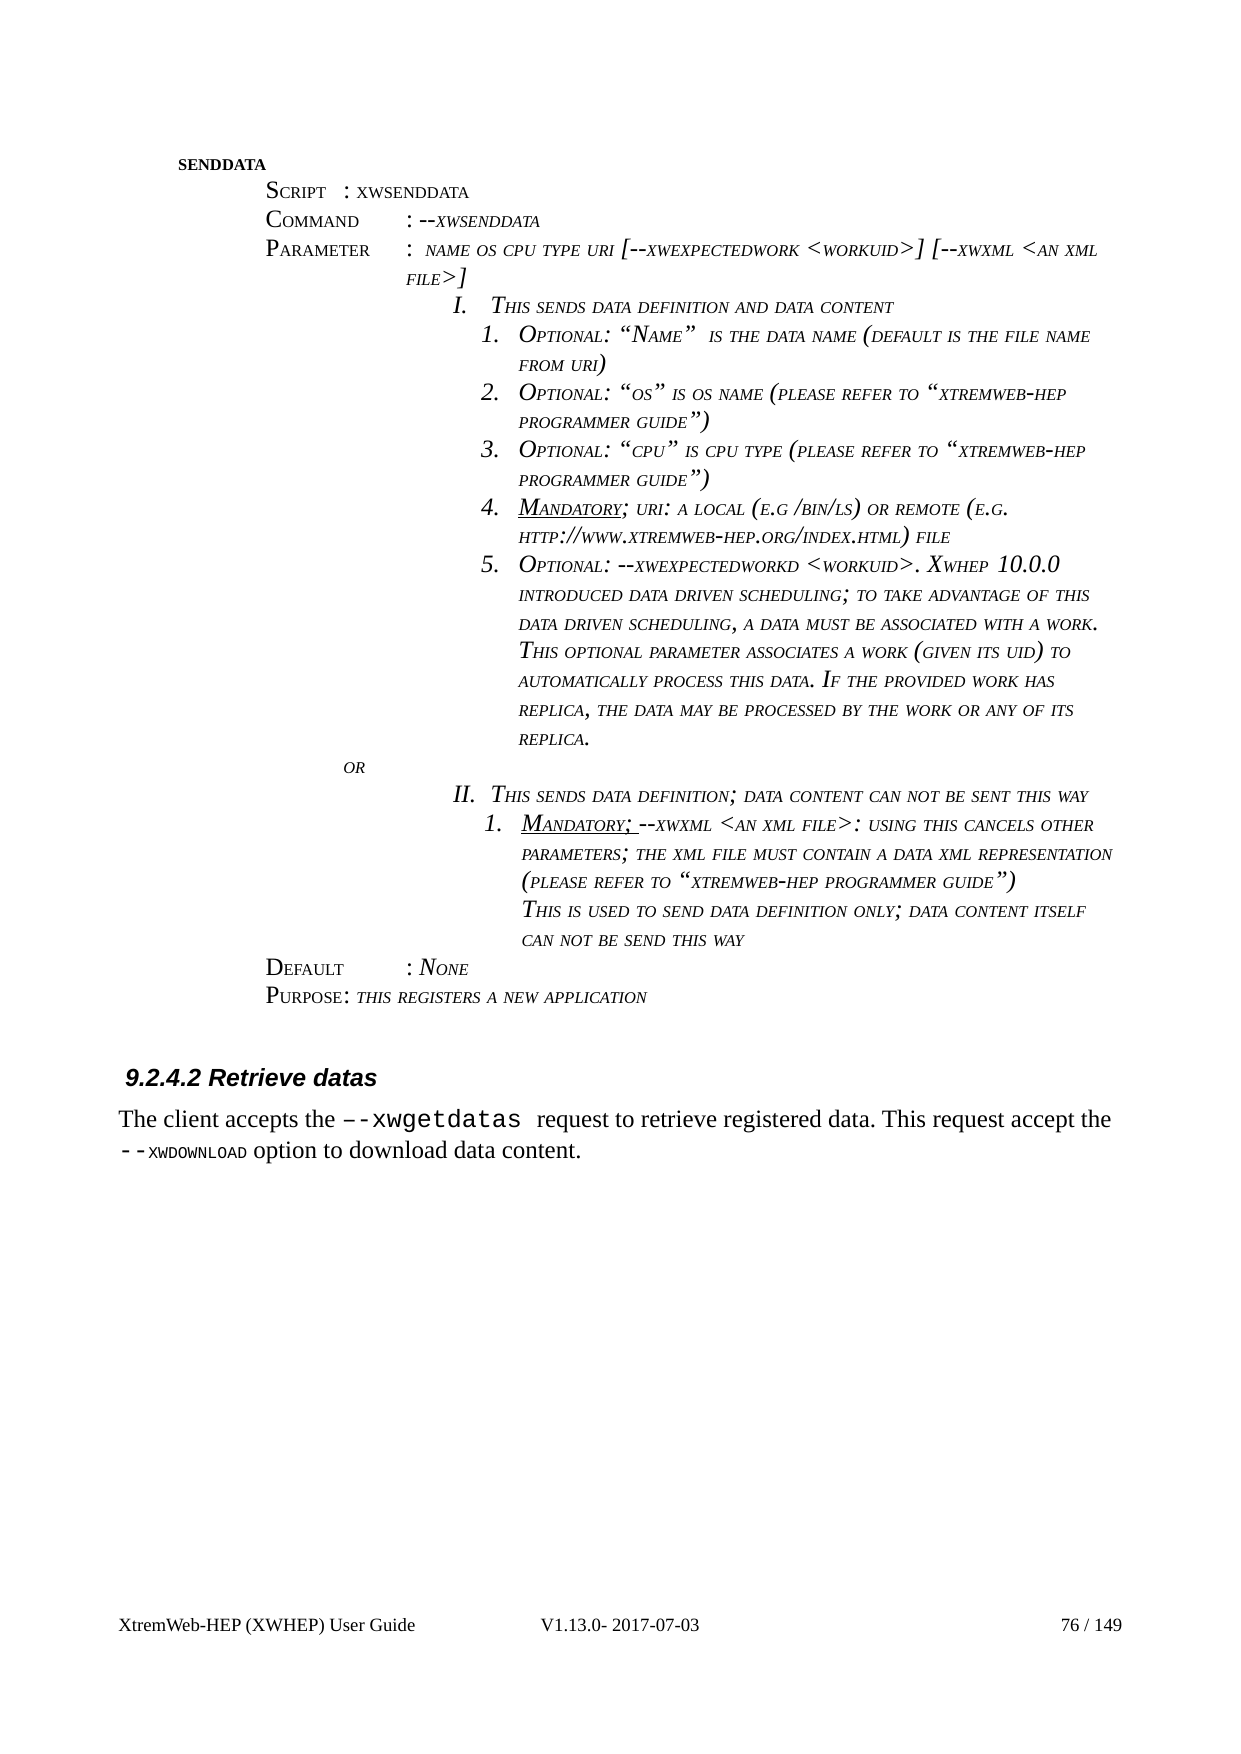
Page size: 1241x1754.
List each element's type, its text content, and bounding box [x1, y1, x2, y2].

list Optional: --xwexpectedworkd <workuid>. Xwhep 10.0.0 introduced data driven scheduling; to take advantage of this data driven scheduling, a data must be associated with a work. This optional parameter associates a work (given its uid) to automatically process this data. If the provided work has replica, the data may be processed by the work or any of its replica. [481, 549, 1122, 751]
text Default : None [265, 952, 1122, 981]
list Optional: “Name” is the data name (default is the file name from uri) [481, 319, 1122, 377]
text The client accepts the –-xwgetdatas request to retrieve registered data. This request accept the --xwdownload option to download data content. [118, 1104, 1122, 1166]
text senddata [178, 147, 1122, 176]
text Script : xwsenddata [265, 176, 1122, 204]
text Parameter : name os cpu type uri [--xwexpectedwork <workuid>] [--xwxml <an xml file>] [265, 233, 1122, 291]
list Mandatory; --xwxml <an xml file>: using this cancels other parameters; the xml file must contain a data xml representation (please refer to “xtremweb-hep programmer guide”) This is used to send data definition only; data content itself can not be send this way [484, 808, 1122, 952]
text or [265, 751, 1122, 779]
list Optional: “os” is os name (please refer to “xtremweb-hep programmer guide”) [481, 377, 1122, 434]
subtitle Retrieve datas [118, 1063, 1122, 1092]
text Command : --xwsenddata [265, 204, 1122, 233]
list This sends data definition; data content can not be sent this way [453, 779, 1122, 808]
list This sends data definition and data content [453, 291, 1122, 319]
list Mandatory; uri: a local (e.g /bin/ls) or remote (e.g. http://www.xtremweb-hep.org/index.html) file [481, 492, 1122, 549]
list Optional: “cpu” is cpu type (please refer to “xtremweb-hep programmer guide”) [481, 434, 1122, 492]
text Purpose : this registers a new application [265, 981, 1122, 1009]
